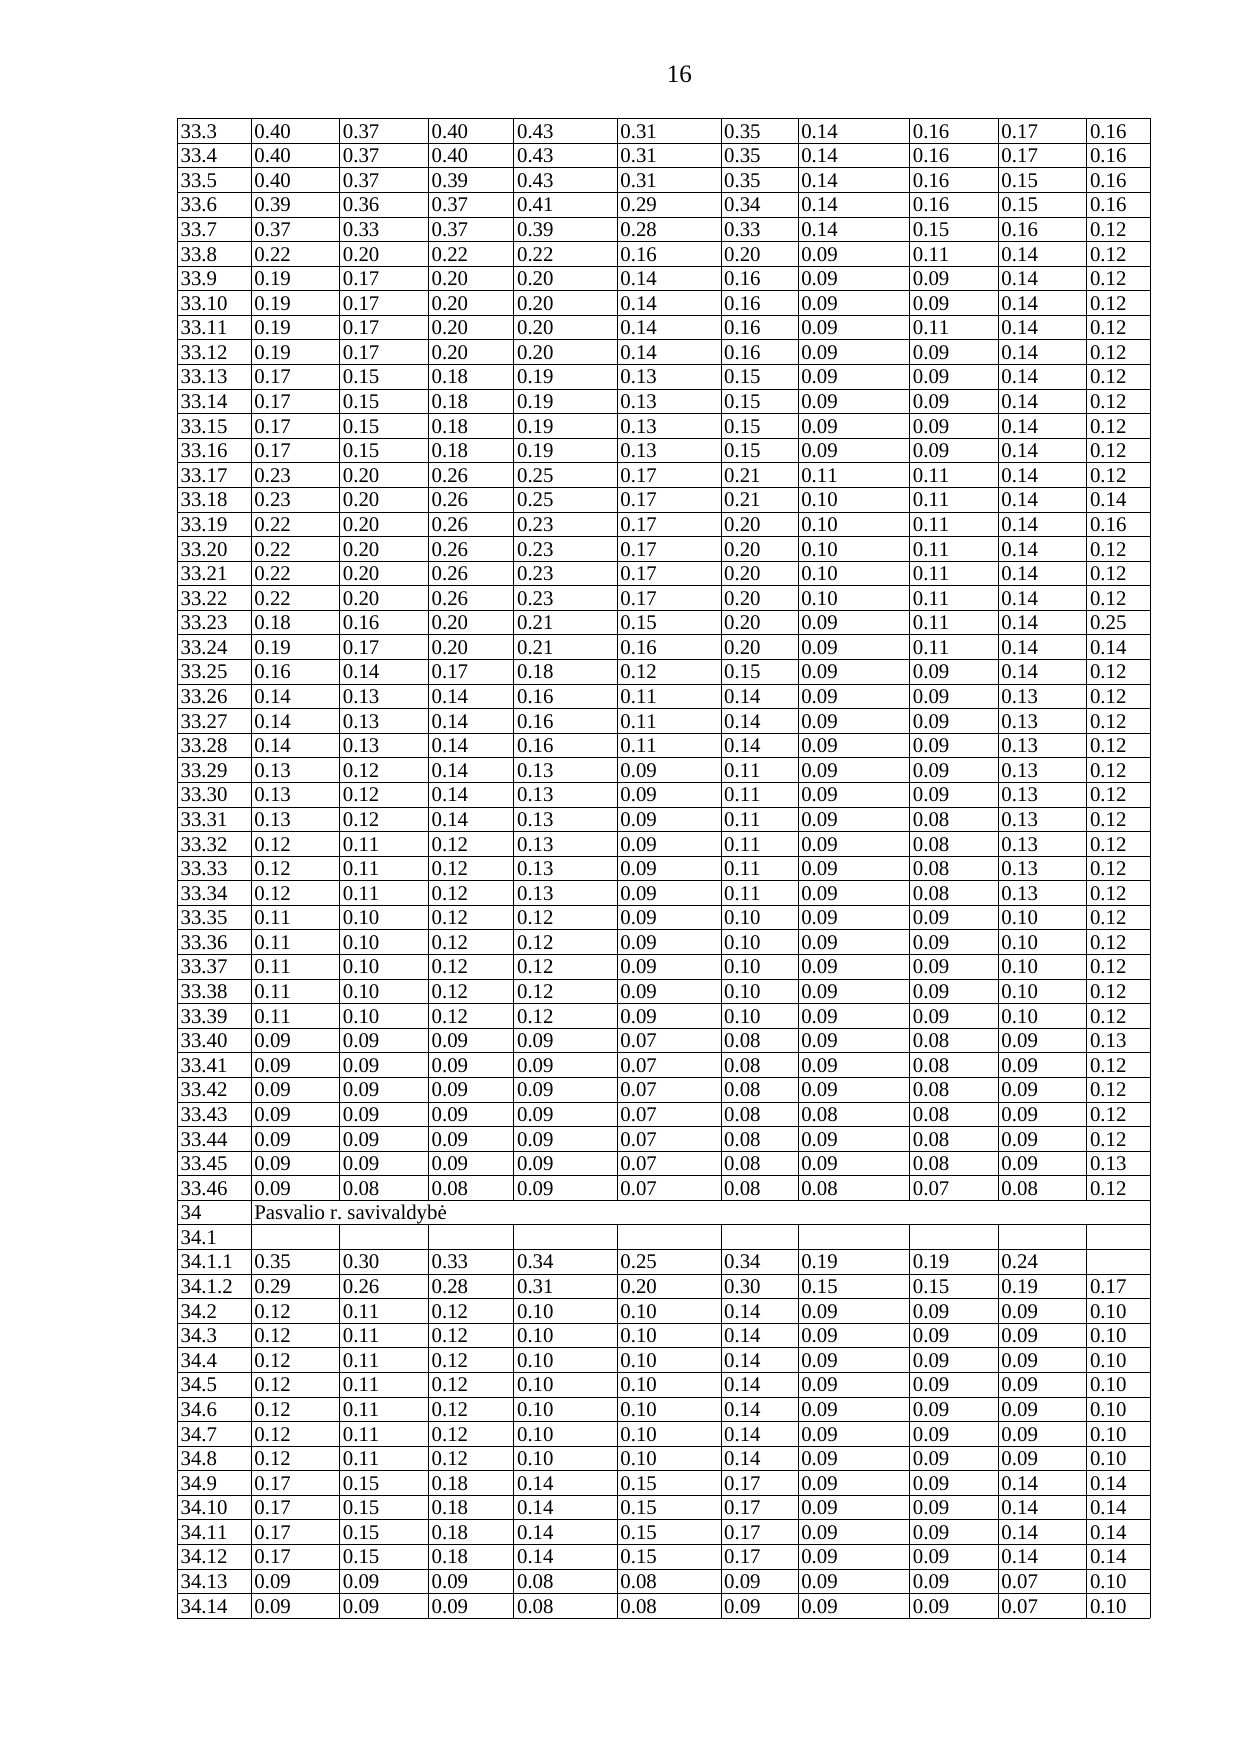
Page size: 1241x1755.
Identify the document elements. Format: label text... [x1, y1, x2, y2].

table_cell 0.08 [514, 1570, 617, 1593]
table_cell 0.16 [514, 709, 617, 733]
table_cell 0.08 [722, 1029, 798, 1052]
table_cell 0.12 [429, 881, 513, 905]
table_cell 0.09 [799, 1520, 909, 1544]
table_cell 0.15 [340, 1520, 428, 1544]
table_cell 0.12 [1087, 980, 1150, 1003]
table_cell 0.13 [514, 881, 617, 905]
table_cell 0.17 [252, 1471, 339, 1495]
table_cell 0.08 [910, 1053, 998, 1077]
table_cell 0.14 [722, 1324, 798, 1347]
table_cell 0.12 [1087, 1176, 1150, 1200]
table_cell 0.28 [618, 218, 721, 241]
table_cell 0.17 [340, 340, 428, 364]
table_cell 0.14 [722, 1398, 798, 1421]
table_cell 0.14 [999, 635, 1086, 659]
table_cell 0.09 [722, 1594, 798, 1618]
table_cell 0.13 [252, 808, 339, 831]
table_cell 0.10 [514, 1348, 617, 1372]
table_cell 34.8 [178, 1447, 251, 1470]
table_cell 0.20 [429, 611, 513, 634]
table_cell 0.12 [429, 857, 513, 880]
table_cell 0.26 [429, 513, 513, 536]
table_cell 0.35 [722, 144, 798, 167]
table_cell 0.09 [799, 758, 909, 782]
table_cell 0.08 [722, 1053, 798, 1077]
table_cell 0.12 [429, 955, 513, 978]
table_cell 0.12 [252, 1422, 339, 1446]
table_cell 0.14 [252, 709, 339, 733]
table_cell 0.19 [252, 267, 339, 290]
table_cell 0.17 [618, 488, 721, 511]
table_cell 0.10 [722, 955, 798, 978]
table_cell 0.17 [618, 513, 721, 536]
table_cell 0.12 [429, 1004, 513, 1028]
table_cell 0.23 [514, 513, 617, 536]
table_cell 0.09 [340, 1152, 428, 1175]
table_cell 0.09 [799, 390, 909, 413]
table_cell 0.07 [618, 1103, 721, 1126]
table_cell 0.22 [252, 586, 339, 610]
table_cell 0.34 [514, 1250, 617, 1273]
table_cell 0.34 [722, 193, 798, 216]
table_cell 0.40 [252, 119, 339, 143]
table_cell 0.09 [910, 906, 998, 929]
table_cell 33.7 [178, 218, 251, 241]
table_cell 0.23 [514, 586, 617, 610]
table_cell 0.13 [999, 832, 1086, 856]
table_cell 0.37 [429, 193, 513, 216]
table_cell 0.12 [252, 1299, 339, 1323]
table_cell 0.18 [429, 365, 513, 388]
table_cell 0.09 [910, 980, 998, 1003]
table_cell 34.9 [178, 1471, 251, 1495]
table_cell 0.10 [618, 1422, 721, 1446]
table_cell 0.11 [910, 463, 998, 487]
table_cell 0.09 [429, 1029, 513, 1052]
table_cell 0.12 [429, 906, 513, 929]
table_cell 0.20 [722, 513, 798, 536]
table_cell 0.09 [252, 1176, 339, 1200]
table_cell 0.14 [1087, 1496, 1150, 1519]
table_cell 0.09 [799, 1471, 909, 1495]
table_cell 0.12 [429, 980, 513, 1003]
table_cell 0.09 [252, 1127, 339, 1151]
table_cell 0.13 [618, 390, 721, 413]
table_cell 33.22 [178, 586, 251, 610]
table_cell 0.39 [429, 168, 513, 192]
table_cell 0.08 [910, 808, 998, 831]
table_cell 0.17 [252, 390, 339, 413]
table_cell 33.18 [178, 488, 251, 511]
table_cell 0.13 [514, 783, 617, 806]
table_cell 0.11 [252, 955, 339, 978]
table_cell 0.12 [429, 1299, 513, 1323]
table_cell 0.09 [514, 1078, 617, 1101]
table_cell 0.12 [429, 1447, 513, 1470]
table_cell 0.17 [618, 586, 721, 610]
table_cell 0.09 [999, 1053, 1086, 1077]
table_cell 0.15 [340, 1545, 428, 1568]
table_cell 0.09 [799, 611, 909, 634]
table_cell 34 [178, 1201, 251, 1224]
table_cell 0.09 [910, 390, 998, 413]
table_cell 0.14 [252, 685, 339, 708]
table_cell [799, 1225, 909, 1249]
table_cell 34.1.1 [178, 1250, 251, 1273]
table_cell 0.12 [1087, 218, 1150, 241]
table_cell 0.16 [1087, 513, 1150, 536]
table_cell 0.18 [252, 611, 339, 634]
table_cell 0.09 [799, 1053, 909, 1077]
table_cell 0.11 [252, 1004, 339, 1028]
table_cell 0.15 [340, 390, 428, 413]
table_cell 0.11 [722, 832, 798, 856]
table_cell 0.09 [799, 783, 909, 806]
table_cell 0.10 [799, 562, 909, 585]
table_cell 0.09 [799, 906, 909, 929]
table_cell 33.3 [178, 119, 251, 143]
table_cell 0.40 [252, 168, 339, 192]
table_cell 0.09 [910, 1398, 998, 1421]
table_cell 0.12 [1087, 832, 1150, 856]
table_cell 0.31 [618, 168, 721, 192]
table_cell 0.16 [1087, 144, 1150, 167]
table_cell 0.12 [252, 1373, 339, 1396]
table_cell 0.11 [340, 1447, 428, 1470]
table_cell 0.15 [340, 414, 428, 438]
table_cell 0.14 [1087, 635, 1150, 659]
table_cell 0.08 [340, 1176, 428, 1200]
table_cell 0.15 [910, 218, 998, 241]
table_cell 33.27 [178, 709, 251, 733]
table_cell 0.09 [799, 1152, 909, 1175]
table_cell 0.12 [1087, 808, 1150, 831]
table_cell 0.14 [722, 709, 798, 733]
table_cell [252, 1225, 339, 1249]
table_cell 0.09 [514, 1127, 617, 1151]
table_cell 0.09 [910, 783, 998, 806]
table_cell 0.12 [252, 1348, 339, 1372]
table_cell 0.08 [618, 1570, 721, 1593]
table_cell 0.09 [514, 1103, 617, 1126]
table_cell 0.14 [999, 537, 1086, 561]
table_cell 0.09 [799, 980, 909, 1003]
table_cell 0.09 [799, 734, 909, 757]
table_cell 0.14 [618, 291, 721, 315]
table_cell 0.14 [722, 734, 798, 757]
table_cell 0.10 [1087, 1447, 1150, 1470]
table_cell 0.14 [618, 340, 721, 364]
table_cell 0.15 [618, 611, 721, 634]
table_cell 0.08 [999, 1176, 1086, 1200]
table_cell 0.09 [618, 758, 721, 782]
table_cell 0.21 [514, 611, 617, 634]
table_cell 0.13 [340, 734, 428, 757]
table_cell 0.09 [429, 1127, 513, 1151]
table_cell 0.16 [1087, 193, 1150, 216]
table_cell [514, 1225, 617, 1249]
table_cell 33.35 [178, 906, 251, 929]
table_cell 0.20 [340, 488, 428, 511]
table_cell 0.17 [722, 1520, 798, 1544]
table_cell 0.20 [340, 463, 428, 487]
table_cell 0.18 [514, 660, 617, 683]
table_cell 33.43 [178, 1103, 251, 1126]
table_cell 0.12 [1087, 1103, 1150, 1126]
table_cell 0.23 [514, 537, 617, 561]
table_cell 0.08 [910, 1127, 998, 1151]
table_cell 0.09 [910, 1447, 998, 1470]
table_cell 0.20 [429, 635, 513, 659]
table_cell 0.15 [722, 414, 798, 438]
table_cell 0.13 [514, 832, 617, 856]
table_cell 0.13 [999, 857, 1086, 880]
table_cell 0.09 [999, 1127, 1086, 1151]
table_cell 0.09 [618, 881, 721, 905]
table_cell 0.19 [799, 1250, 909, 1273]
table_cell 0.12 [1087, 906, 1150, 929]
table_cell 0.12 [1087, 660, 1150, 683]
table_cell 0.11 [910, 611, 998, 634]
table_cell 0.10 [340, 1004, 428, 1028]
table_cell 0.14 [1087, 1471, 1150, 1495]
table_cell 0.09 [999, 1078, 1086, 1101]
table_cell 33.24 [178, 635, 251, 659]
table_cell 0.09 [799, 635, 909, 659]
table_cell 0.09 [799, 1545, 909, 1568]
table_cell 0.09 [910, 1299, 998, 1323]
table_cell 0.09 [252, 1152, 339, 1175]
table_cell 0.09 [340, 1029, 428, 1052]
table_cell 0.09 [910, 365, 998, 388]
table_cell 0.14 [999, 267, 1086, 290]
table_cell 0.11 [340, 1299, 428, 1323]
table_cell 0.18 [429, 1520, 513, 1544]
table_cell 0.14 [999, 390, 1086, 413]
table_cell 0.14 [618, 316, 721, 339]
table_cell 0.33 [429, 1250, 513, 1273]
table_cell 0.10 [999, 906, 1086, 929]
table_cell 0.09 [910, 1496, 998, 1519]
table_cell 0.09 [910, 414, 998, 438]
table_cell 0.17 [340, 316, 428, 339]
table_cell 33.16 [178, 439, 251, 462]
table_cell 0.09 [340, 1103, 428, 1126]
table_cell 0.35 [252, 1250, 339, 1273]
table_cell 0.12 [429, 930, 513, 954]
table_cell 0.09 [799, 709, 909, 733]
table_cell 0.10 [618, 1324, 721, 1347]
table_cell 0.15 [999, 193, 1086, 216]
table_cell 0.14 [999, 291, 1086, 315]
table_cell 0.11 [722, 857, 798, 880]
table_cell 0.19 [252, 635, 339, 659]
table_cell 0.43 [514, 119, 617, 143]
table_cell [618, 1225, 721, 1249]
table_cell 33.14 [178, 390, 251, 413]
table_cell 0.09 [910, 709, 998, 733]
table_cell 0.12 [514, 930, 617, 954]
table_cell 0.09 [910, 1004, 998, 1028]
table_cell 0.17 [340, 291, 428, 315]
table_cell 0.12 [340, 758, 428, 782]
table_cell 0.08 [722, 1127, 798, 1151]
table_cell 0.14 [340, 660, 428, 683]
table_cell 0.11 [340, 1422, 428, 1446]
table_cell 0.19 [252, 316, 339, 339]
table_cell 33.36 [178, 930, 251, 954]
table_cell 0.12 [1087, 1004, 1150, 1028]
table_cell 0.15 [722, 439, 798, 462]
table_cell 0.07 [618, 1029, 721, 1052]
table_cell 34.6 [178, 1398, 251, 1421]
table_cell 0.14 [999, 1471, 1086, 1495]
table_cell 0.11 [722, 881, 798, 905]
table_cell 0.09 [910, 955, 998, 978]
table_cell 0.11 [910, 513, 998, 536]
table_cell 0.10 [799, 488, 909, 511]
table_cell 0.08 [799, 1103, 909, 1126]
table_cell 0.09 [618, 808, 721, 831]
table_cell 0.14 [999, 513, 1086, 536]
table_cell 0.18 [429, 1496, 513, 1519]
table_cell 0.10 [514, 1422, 617, 1446]
table_cell 0.10 [514, 1447, 617, 1470]
table_cell 0.16 [618, 242, 721, 266]
table_cell 0.10 [799, 513, 909, 536]
table_cell 0.10 [999, 955, 1086, 978]
table_cell 0.26 [429, 463, 513, 487]
table_cell 0.11 [910, 586, 998, 610]
table_cell 0.09 [799, 1348, 909, 1372]
table_cell 0.14 [722, 1447, 798, 1470]
table_cell 0.15 [340, 1496, 428, 1519]
table_cell 33.30 [178, 783, 251, 806]
table_cell 0.17 [618, 537, 721, 561]
table_cell 0.08 [514, 1594, 617, 1618]
table_cell 0.14 [722, 685, 798, 708]
table_cell 33.45 [178, 1152, 251, 1175]
table_cell 0.20 [340, 513, 428, 536]
table_cell 0.17 [722, 1545, 798, 1568]
table_cell 0.09 [910, 685, 998, 708]
table_cell 0.12 [340, 783, 428, 806]
table_cell 0.12 [1087, 242, 1150, 266]
table_cell 0.15 [722, 365, 798, 388]
table_cell 0.16 [999, 218, 1086, 241]
table_cell 33.29 [178, 758, 251, 782]
table_cell 0.12 [429, 1373, 513, 1396]
table_cell 0.11 [910, 635, 998, 659]
table_cell 0.09 [910, 291, 998, 315]
table_cell 0.09 [799, 881, 909, 905]
table_cell 0.09 [799, 857, 909, 880]
table_cell [429, 1225, 513, 1249]
table_cell 0.09 [910, 267, 998, 290]
table_cell 0.12 [1087, 881, 1150, 905]
table_cell 34.7 [178, 1422, 251, 1446]
table_cell 0.17 [429, 660, 513, 683]
table_cell 0.12 [252, 1398, 339, 1421]
table_cell 0.09 [910, 340, 998, 364]
table_cell 0.20 [722, 635, 798, 659]
table_cell 0.35 [722, 119, 798, 143]
table_cell 0.26 [429, 562, 513, 585]
table_cell 0.09 [514, 1152, 617, 1175]
table_cell 0.15 [999, 168, 1086, 192]
table_cell 0.12 [340, 808, 428, 831]
table_cell 0.13 [999, 881, 1086, 905]
table_cell 0.20 [340, 537, 428, 561]
table_cell 0.17 [252, 1496, 339, 1519]
table_cell 0.20 [340, 586, 428, 610]
table_cell 0.12 [252, 881, 339, 905]
table_cell 0.12 [1087, 930, 1150, 954]
table_cell 0.19 [252, 340, 339, 364]
table_cell 0.16 [910, 168, 998, 192]
table_cell 0.07 [910, 1176, 998, 1200]
table_cell 0.40 [252, 144, 339, 167]
table_cell 33.40 [178, 1029, 251, 1052]
table_cell [722, 1225, 798, 1249]
table_cell 0.14 [722, 1422, 798, 1446]
table_cell 0.09 [799, 955, 909, 978]
table_cell 0.13 [514, 857, 617, 880]
table_cell 0.12 [1087, 685, 1150, 708]
table_cell 0.09 [799, 808, 909, 831]
table_cell 0.13 [999, 709, 1086, 733]
table_cell 0.12 [252, 1447, 339, 1470]
table_cell 0.14 [999, 414, 1086, 438]
table_cell 0.17 [999, 119, 1086, 143]
table_cell 0.10 [618, 1373, 721, 1396]
table_cell 0.09 [252, 1029, 339, 1052]
table_cell 0.10 [722, 980, 798, 1003]
table_cell 0.11 [910, 488, 998, 511]
table_cell 0.29 [618, 193, 721, 216]
table_cell 34.2 [178, 1299, 251, 1323]
table_cell 0.13 [999, 685, 1086, 708]
table_cell 33.8 [178, 242, 251, 266]
table_cell 0.19 [514, 439, 617, 462]
table_cell 0.20 [429, 267, 513, 290]
table_cell 0.08 [722, 1078, 798, 1101]
table_cell 0.20 [722, 562, 798, 585]
table_cell 0.13 [514, 758, 617, 782]
table_cell 0.07 [999, 1594, 1086, 1618]
table_cell 0.09 [429, 1594, 513, 1618]
table_cell 0.22 [514, 242, 617, 266]
table_cell 0.07 [618, 1176, 721, 1200]
table_cell 0.25 [514, 463, 617, 487]
table_cell 0.12 [514, 955, 617, 978]
table_cell 0.14 [1087, 488, 1150, 511]
table_cell 0.11 [910, 562, 998, 585]
table_cell 34.1.2 [178, 1275, 251, 1298]
table_cell 0.20 [722, 586, 798, 610]
table_cell 0.11 [618, 709, 721, 733]
table_cell 33.19 [178, 513, 251, 536]
table_cell 0.10 [1087, 1594, 1150, 1618]
table_cell 0.08 [722, 1176, 798, 1200]
table_cell 0.36 [340, 193, 428, 216]
table_cell 33.32 [178, 832, 251, 856]
table_cell 0.10 [999, 1004, 1086, 1028]
table_cell 0.12 [1087, 1053, 1150, 1077]
table_cell 0.09 [429, 1078, 513, 1101]
table_cell 33.10 [178, 291, 251, 315]
table_cell 0.09 [618, 857, 721, 880]
table_cell 0.14 [429, 734, 513, 757]
table_cell 0.14 [722, 1373, 798, 1396]
table_cell 0.43 [514, 168, 617, 192]
table_cell 0.09 [340, 1053, 428, 1077]
table_cell 0.09 [799, 1496, 909, 1519]
table_cell 0.14 [999, 611, 1086, 634]
table_cell 0.08 [910, 1029, 998, 1052]
table_cell 0.14 [722, 1348, 798, 1372]
table_cell 0.09 [799, 1004, 909, 1028]
table_cell 0.22 [429, 242, 513, 266]
table_cell 0.09 [429, 1152, 513, 1175]
table_cell 0.39 [252, 193, 339, 216]
table_cell 0.10 [1087, 1570, 1150, 1593]
table_cell 33.15 [178, 414, 251, 438]
table_cell 0.12 [1087, 955, 1150, 978]
table_cell 0.11 [252, 906, 339, 929]
table_cell 0.13 [1087, 1029, 1150, 1052]
table_cell 0.19 [999, 1275, 1086, 1298]
table_cell 0.17 [340, 635, 428, 659]
table_cell 0.18 [429, 414, 513, 438]
table_cell 0.12 [429, 832, 513, 856]
table_cell 0.10 [618, 1447, 721, 1470]
table_cell 0.34 [722, 1250, 798, 1273]
table_cell 0.10 [1087, 1422, 1150, 1446]
table_cell [340, 1225, 428, 1249]
table_cell 0.17 [618, 463, 721, 487]
table_cell 0.09 [910, 1570, 998, 1593]
table_cell 0.09 [999, 1447, 1086, 1470]
table_cell 0.19 [514, 414, 617, 438]
table_cell 0.13 [999, 783, 1086, 806]
table_cell 0.14 [999, 1545, 1086, 1568]
table_cell 34.12 [178, 1545, 251, 1568]
table_cell 34.4 [178, 1348, 251, 1372]
table_cell 0.08 [910, 881, 998, 905]
table_cell 0.09 [799, 1398, 909, 1421]
table_cell 0.11 [340, 857, 428, 880]
table_cell 33.31 [178, 808, 251, 831]
table_cell 0.20 [514, 267, 617, 290]
table_cell 33.12 [178, 340, 251, 364]
table_cell 0.09 [799, 1029, 909, 1052]
table_cell 0.22 [252, 242, 339, 266]
table_cell 0.16 [514, 734, 617, 757]
table_cell 0.12 [1087, 316, 1150, 339]
table_cell 0.12 [514, 980, 617, 1003]
table_cell 33.20 [178, 537, 251, 561]
table_cell 0.09 [429, 1103, 513, 1126]
table_cell 0.24 [999, 1250, 1086, 1273]
table_cell 0.09 [799, 832, 909, 856]
table_cell 0.09 [618, 955, 721, 978]
table_cell 0.12 [1087, 562, 1150, 585]
table_cell 0.09 [799, 291, 909, 315]
table_cell 0.26 [429, 586, 513, 610]
table_cell 0.16 [514, 685, 617, 708]
table_cell 0.08 [618, 1594, 721, 1618]
table_cell 0.11 [722, 758, 798, 782]
table_cell 34.11 [178, 1520, 251, 1544]
table_cell 34.1 [178, 1225, 251, 1249]
table_cell 0.16 [910, 119, 998, 143]
table_cell 0.37 [340, 168, 428, 192]
table_cell 0.13 [1087, 1152, 1150, 1175]
table_cell 34.14 [178, 1594, 251, 1618]
table_cell 0.09 [999, 1398, 1086, 1421]
table_cell 0.16 [618, 635, 721, 659]
table_cell 0.15 [340, 1471, 428, 1495]
table_cell 0.13 [618, 365, 721, 388]
table_cell 0.17 [252, 414, 339, 438]
table_cell 0.26 [429, 537, 513, 561]
table_cell 0.20 [514, 291, 617, 315]
table_cell 0.09 [910, 1348, 998, 1372]
table_cell 0.14 [429, 685, 513, 708]
table_cell 0.12 [1087, 291, 1150, 315]
table_cell 0.10 [722, 906, 798, 929]
table_cell 33.25 [178, 660, 251, 683]
table_cell 0.09 [618, 930, 721, 954]
table_cell 0.14 [999, 463, 1086, 487]
table_cell 0.19 [910, 1250, 998, 1273]
table_cell 0.13 [252, 783, 339, 806]
table_cell 33.4 [178, 144, 251, 167]
table_cell 0.14 [618, 267, 721, 290]
table_cell 0.31 [618, 119, 721, 143]
table_cell 34.3 [178, 1324, 251, 1347]
table_cell 0.09 [514, 1176, 617, 1200]
table_cell 0.14 [999, 316, 1086, 339]
table_cell 0.21 [722, 463, 798, 487]
table_cell 0.09 [910, 734, 998, 757]
table_cell 0.08 [910, 832, 998, 856]
table_cell 0.09 [799, 365, 909, 388]
table_cell 0.14 [999, 1520, 1086, 1544]
table_cell 0.10 [618, 1348, 721, 1372]
table_cell 0.23 [252, 463, 339, 487]
table_cell 0.14 [1087, 1545, 1150, 1568]
table_cell 0.14 [429, 709, 513, 733]
table_cell 33.6 [178, 193, 251, 216]
table_cell [1087, 1250, 1150, 1273]
table_cell 0.33 [722, 218, 798, 241]
table_cell 33.9 [178, 267, 251, 290]
table_cell 0.33 [340, 218, 428, 241]
table_cell 0.16 [1087, 119, 1150, 143]
table_cell 0.09 [799, 1594, 909, 1618]
table_cell 0.07 [999, 1570, 1086, 1593]
table_cell 0.22 [252, 513, 339, 536]
table_cell 0.14 [799, 119, 909, 143]
table_cell 0.07 [618, 1152, 721, 1175]
table_cell 0.14 [999, 586, 1086, 610]
table_cell 0.12 [252, 832, 339, 856]
table_cell 0.14 [999, 365, 1086, 388]
table_cell 0.15 [618, 1520, 721, 1544]
table_cell 0.10 [1087, 1373, 1150, 1396]
table_cell 0.14 [1087, 1520, 1150, 1544]
table_cell 0.09 [999, 1299, 1086, 1323]
table_cell 0.14 [514, 1496, 617, 1519]
table_cell 0.15 [910, 1275, 998, 1298]
table_cell 0.11 [340, 881, 428, 905]
table_cell 33.38 [178, 980, 251, 1003]
table_cell 0.09 [722, 1570, 798, 1593]
table_cell 0.14 [252, 734, 339, 757]
table_cell 33.11 [178, 316, 251, 339]
table_cell 0.10 [1087, 1299, 1150, 1323]
table_cell 0.09 [999, 1029, 1086, 1052]
table_cell 0.12 [1087, 439, 1150, 462]
table_cell 0.11 [618, 685, 721, 708]
table_cell 0.08 [799, 1176, 909, 1200]
table_cell 0.09 [910, 1471, 998, 1495]
table_cell 0.14 [999, 488, 1086, 511]
table_cell 0.12 [429, 1324, 513, 1347]
table_cell 0.11 [340, 1324, 428, 1347]
table_cell 0.13 [514, 808, 617, 831]
table_cell 0.09 [429, 1570, 513, 1593]
table_cell 0.16 [1087, 168, 1150, 192]
table_cell 0.09 [340, 1078, 428, 1101]
table_cell 0.31 [618, 144, 721, 167]
table_cell 0.10 [618, 1299, 721, 1323]
table_cell 0.17 [1087, 1275, 1150, 1298]
table_cell 0.14 [799, 218, 909, 241]
table_cell 0.14 [514, 1545, 617, 1568]
table_cell 0.09 [999, 1348, 1086, 1372]
table_cell 0.11 [252, 980, 339, 1003]
table_cell 0.13 [340, 685, 428, 708]
table_cell 0.37 [340, 119, 428, 143]
table_cell 0.20 [722, 242, 798, 266]
table_cell 0.10 [514, 1398, 617, 1421]
table_cell 0.09 [340, 1127, 428, 1151]
table_cell 33.46 [178, 1176, 251, 1200]
table_cell 33.44 [178, 1127, 251, 1151]
table_cell 0.12 [514, 1004, 617, 1028]
table_cell 0.10 [514, 1324, 617, 1347]
table_cell 0.18 [429, 1471, 513, 1495]
table_cell 33.13 [178, 365, 251, 388]
table_cell 0.10 [340, 955, 428, 978]
table_cell 0.09 [910, 660, 998, 683]
table_cell 0.21 [722, 488, 798, 511]
table_cell 0.09 [340, 1570, 428, 1593]
table_cell 0.30 [340, 1250, 428, 1273]
table_cell 0.13 [999, 808, 1086, 831]
table_cell 0.09 [252, 1594, 339, 1618]
table_cell 34.5 [178, 1373, 251, 1396]
table_cell 0.09 [799, 340, 909, 364]
table_cell 0.20 [340, 562, 428, 585]
table_cell 0.12 [1087, 463, 1150, 487]
table_cell 0.09 [910, 758, 998, 782]
table_cell 0.25 [1087, 611, 1150, 634]
table_cell 0.09 [252, 1103, 339, 1126]
table_cell 0.09 [799, 267, 909, 290]
table_cell 0.09 [799, 316, 909, 339]
table_cell 0.15 [618, 1545, 721, 1568]
table_cell 0.16 [722, 340, 798, 364]
table_cell 0.09 [618, 1004, 721, 1028]
table_cell 0.10 [514, 1299, 617, 1323]
table_cell 0.11 [722, 783, 798, 806]
table_cell 0.12 [1087, 586, 1150, 610]
table_cell 0.10 [799, 586, 909, 610]
table_cell 0.20 [340, 242, 428, 266]
table_cell 0.16 [340, 611, 428, 634]
table_cell 0.09 [252, 1053, 339, 1077]
table_cell 0.09 [799, 1373, 909, 1396]
table_cell 0.09 [514, 1053, 617, 1077]
table_cell 0.08 [910, 857, 998, 880]
table_cell 0.09 [799, 685, 909, 708]
table_cell 0.20 [722, 537, 798, 561]
table_cell 0.13 [618, 414, 721, 438]
table_cell 0.19 [514, 390, 617, 413]
table_cell 0.10 [722, 930, 798, 954]
table_cell 0.08 [910, 1103, 998, 1126]
table_cell 0.12 [1087, 537, 1150, 561]
table_cell 0.43 [514, 144, 617, 167]
table_cell 33.23 [178, 611, 251, 634]
table_cell 0.12 [1087, 414, 1150, 438]
table_cell 0.09 [999, 1324, 1086, 1347]
table_cell 0.22 [252, 537, 339, 561]
table_cell 0.15 [799, 1275, 909, 1298]
table_cell 0.12 [1087, 267, 1150, 290]
table_cell 0.11 [799, 463, 909, 487]
table_cell 0.10 [618, 1398, 721, 1421]
table_cell 0.12 [1087, 758, 1150, 782]
table_cell 0.17 [252, 365, 339, 388]
table_cell 0.09 [910, 1545, 998, 1568]
table_cell 0.12 [1087, 734, 1150, 757]
table_cell 0.17 [999, 144, 1086, 167]
table_cell 0.14 [514, 1520, 617, 1544]
table_cell 0.37 [252, 218, 339, 241]
table_cell 0.09 [910, 1594, 998, 1618]
table_cell 0.14 [799, 144, 909, 167]
table_cell 0.15 [618, 1496, 721, 1519]
table_cell 0.18 [429, 390, 513, 413]
table_cell 0.14 [722, 1299, 798, 1323]
table_cell 0.12 [1087, 365, 1150, 388]
table_cell 0.07 [618, 1078, 721, 1101]
table_cell 0.14 [429, 783, 513, 806]
table_cell 0.22 [252, 562, 339, 585]
table_cell 0.09 [799, 1422, 909, 1446]
table_cell 0.41 [514, 193, 617, 216]
table_cell 0.28 [429, 1275, 513, 1298]
table_cell 0.17 [722, 1471, 798, 1495]
table_cell 0.09 [910, 1324, 998, 1347]
table_cell 0.09 [799, 1324, 909, 1347]
table_cell 0.14 [799, 193, 909, 216]
table_cell 0.20 [429, 340, 513, 364]
table_cell 0.16 [910, 193, 998, 216]
table_cell 0.14 [514, 1471, 617, 1495]
table_cell 0.14 [999, 242, 1086, 266]
table_cell 0.29 [252, 1275, 339, 1298]
table_cell 0.12 [429, 1422, 513, 1446]
table_cell 33.17 [178, 463, 251, 487]
table_cell 33.37 [178, 955, 251, 978]
table_cell 0.11 [722, 808, 798, 831]
table_cell 33.26 [178, 685, 251, 708]
table_cell 0.13 [252, 758, 339, 782]
table_cell 0.13 [999, 758, 1086, 782]
table_cell 33.33 [178, 857, 251, 880]
table_cell 0.07 [618, 1053, 721, 1077]
table_cell 0.37 [340, 144, 428, 167]
table_cell 0.12 [429, 1398, 513, 1421]
table_cell 0.39 [514, 218, 617, 241]
table_cell 0.16 [252, 660, 339, 683]
table_cell 0.25 [618, 1250, 721, 1273]
table_cell 0.12 [1087, 390, 1150, 413]
table_cell 0.12 [1087, 709, 1150, 733]
table_cell 0.09 [799, 930, 909, 954]
table_cell 0.17 [618, 562, 721, 585]
table_cell 0.17 [340, 267, 428, 290]
table_cell 0.16 [722, 316, 798, 339]
table_cell 0.09 [799, 242, 909, 266]
table_cell [910, 1225, 998, 1249]
table_cell 0.09 [799, 1078, 909, 1101]
table_cell 0.11 [340, 1398, 428, 1421]
table_cell 0.09 [910, 439, 998, 462]
table_cell 0.14 [999, 1496, 1086, 1519]
table_cell 0.10 [340, 930, 428, 954]
table_cell 0.11 [340, 1373, 428, 1396]
table_cell 0.11 [910, 242, 998, 266]
table_cell 0.08 [429, 1176, 513, 1200]
table_cell 0.25 [514, 488, 617, 511]
table_cell 0.15 [618, 1471, 721, 1495]
table_cell 0.09 [618, 980, 721, 1003]
table_cell 0.11 [340, 832, 428, 856]
table_cell 0.09 [514, 1029, 617, 1052]
table_cell 0.09 [340, 1594, 428, 1618]
table_cell 0.10 [340, 906, 428, 929]
table_cell 0.14 [999, 660, 1086, 683]
table_cell 0.07 [618, 1127, 721, 1151]
table_cell 0.09 [252, 1570, 339, 1593]
table_cell 0.12 [618, 660, 721, 683]
table_cell 0.20 [429, 291, 513, 315]
table_cell 0.17 [252, 439, 339, 462]
table_cell 0.09 [252, 1078, 339, 1101]
table_cell 0.14 [799, 168, 909, 192]
table_cell 0.09 [910, 930, 998, 954]
table_cell 0.12 [252, 1324, 339, 1347]
table_cell 0.20 [514, 316, 617, 339]
table_cell 0.10 [999, 930, 1086, 954]
table_cell 0.09 [910, 1373, 998, 1396]
table_cell 0.16 [722, 291, 798, 315]
table_cell 0.09 [910, 1422, 998, 1446]
table_cell 0.12 [1087, 857, 1150, 880]
table_cell 0.11 [910, 316, 998, 339]
table_cell 0.09 [618, 783, 721, 806]
table_cell 0.15 [722, 660, 798, 683]
table_cell 0.18 [429, 1545, 513, 1568]
table_cell 0.17 [252, 1545, 339, 1568]
table_cell 0.09 [618, 832, 721, 856]
table_cell 0.20 [514, 340, 617, 364]
table_cell 0.14 [999, 439, 1086, 462]
table_cell 0.13 [999, 734, 1086, 757]
table_cell 0.09 [799, 439, 909, 462]
table_cell 0.16 [722, 267, 798, 290]
table_cell 0.14 [999, 562, 1086, 585]
table_cell 0.40 [429, 144, 513, 167]
table_cell 0.16 [910, 144, 998, 167]
table_cell 0.37 [429, 218, 513, 241]
table_cell 0.40 [429, 119, 513, 143]
table_cell 0.09 [429, 1053, 513, 1077]
table_cell 0.10 [799, 537, 909, 561]
table_cell 0.09 [910, 1520, 998, 1544]
table_cell 0.12 [252, 857, 339, 880]
table_cell 0.10 [1087, 1324, 1150, 1347]
table_cell 0.20 [429, 316, 513, 339]
table_cell 0.09 [999, 1103, 1086, 1126]
table_cell 0.12 [1087, 783, 1150, 806]
table_cell 0.23 [252, 488, 339, 511]
table_cell 33.5 [178, 168, 251, 192]
table_cell 0.08 [722, 1103, 798, 1126]
table_cell 0.11 [618, 734, 721, 757]
table_cell 0.08 [910, 1078, 998, 1101]
table_cell 33.42 [178, 1078, 251, 1101]
table_cell 33.21 [178, 562, 251, 585]
table_cell 0.09 [799, 660, 909, 683]
table_cell 0.12 [514, 906, 617, 929]
table_cell 0.11 [910, 537, 998, 561]
table_cell 33.39 [178, 1004, 251, 1028]
table_cell 0.17 [252, 1520, 339, 1544]
table_cell 0.18 [429, 439, 513, 462]
table_cell 0.09 [999, 1373, 1086, 1396]
table_cell 0.17 [722, 1496, 798, 1519]
table_cell 0.13 [618, 439, 721, 462]
table_cell 0.09 [618, 906, 721, 929]
table_cell 0.12 [1087, 340, 1150, 364]
table_cell 34.10 [178, 1496, 251, 1519]
table_cell 0.12 [1087, 1127, 1150, 1151]
table_cell 0.20 [722, 611, 798, 634]
table_cell 0.12 [1087, 1078, 1150, 1101]
table_cell 0.26 [340, 1275, 428, 1298]
table_cell 0.10 [514, 1373, 617, 1396]
table_cell 0.26 [429, 488, 513, 511]
table_cell 0.09 [999, 1422, 1086, 1446]
table_cell 0.08 [722, 1152, 798, 1175]
table_cell 0.09 [799, 1570, 909, 1593]
table_cell [1087, 1225, 1150, 1249]
table_cell 0.10 [1087, 1398, 1150, 1421]
table_cell 0.08 [910, 1152, 998, 1175]
table_cell 0.12 [429, 1348, 513, 1372]
table_cell 0.09 [799, 1447, 909, 1470]
table_cell 0.23 [514, 562, 617, 585]
table_cell 33.28 [178, 734, 251, 757]
table_cell 0.15 [340, 439, 428, 462]
table_cell 33.41 [178, 1053, 251, 1077]
table_cell 0.30 [722, 1275, 798, 1298]
table_cell 0.19 [252, 291, 339, 315]
table_cell [999, 1225, 1086, 1249]
table_cell 33.34 [178, 881, 251, 905]
table_cell 0.14 [999, 340, 1086, 364]
table_cell 0.21 [514, 635, 617, 659]
table_cell 0.09 [999, 1152, 1086, 1175]
table_cell Pasvalio r. savivaldybė [252, 1201, 1150, 1224]
table_cell 0.15 [340, 365, 428, 388]
table_cell 0.09 [799, 1127, 909, 1151]
table_cell 0.14 [429, 808, 513, 831]
table_cell 0.14 [429, 758, 513, 782]
table_cell 0.13 [340, 709, 428, 733]
table_cell 0.10 [722, 1004, 798, 1028]
table_cell 0.20 [618, 1275, 721, 1298]
table_cell 0.19 [514, 365, 617, 388]
table_cell 0.10 [999, 980, 1086, 1003]
table_cell 0.35 [722, 168, 798, 192]
table_cell 0.11 [252, 930, 339, 954]
table_cell 0.31 [514, 1275, 617, 1298]
table_cell 0.11 [340, 1348, 428, 1372]
table_cell 34.13 [178, 1570, 251, 1593]
table_cell 0.15 [722, 390, 798, 413]
table_cell 0.10 [1087, 1348, 1150, 1372]
table_cell 0.09 [799, 414, 909, 438]
table_cell 0.10 [340, 980, 428, 1003]
table_cell 0.09 [799, 1299, 909, 1323]
